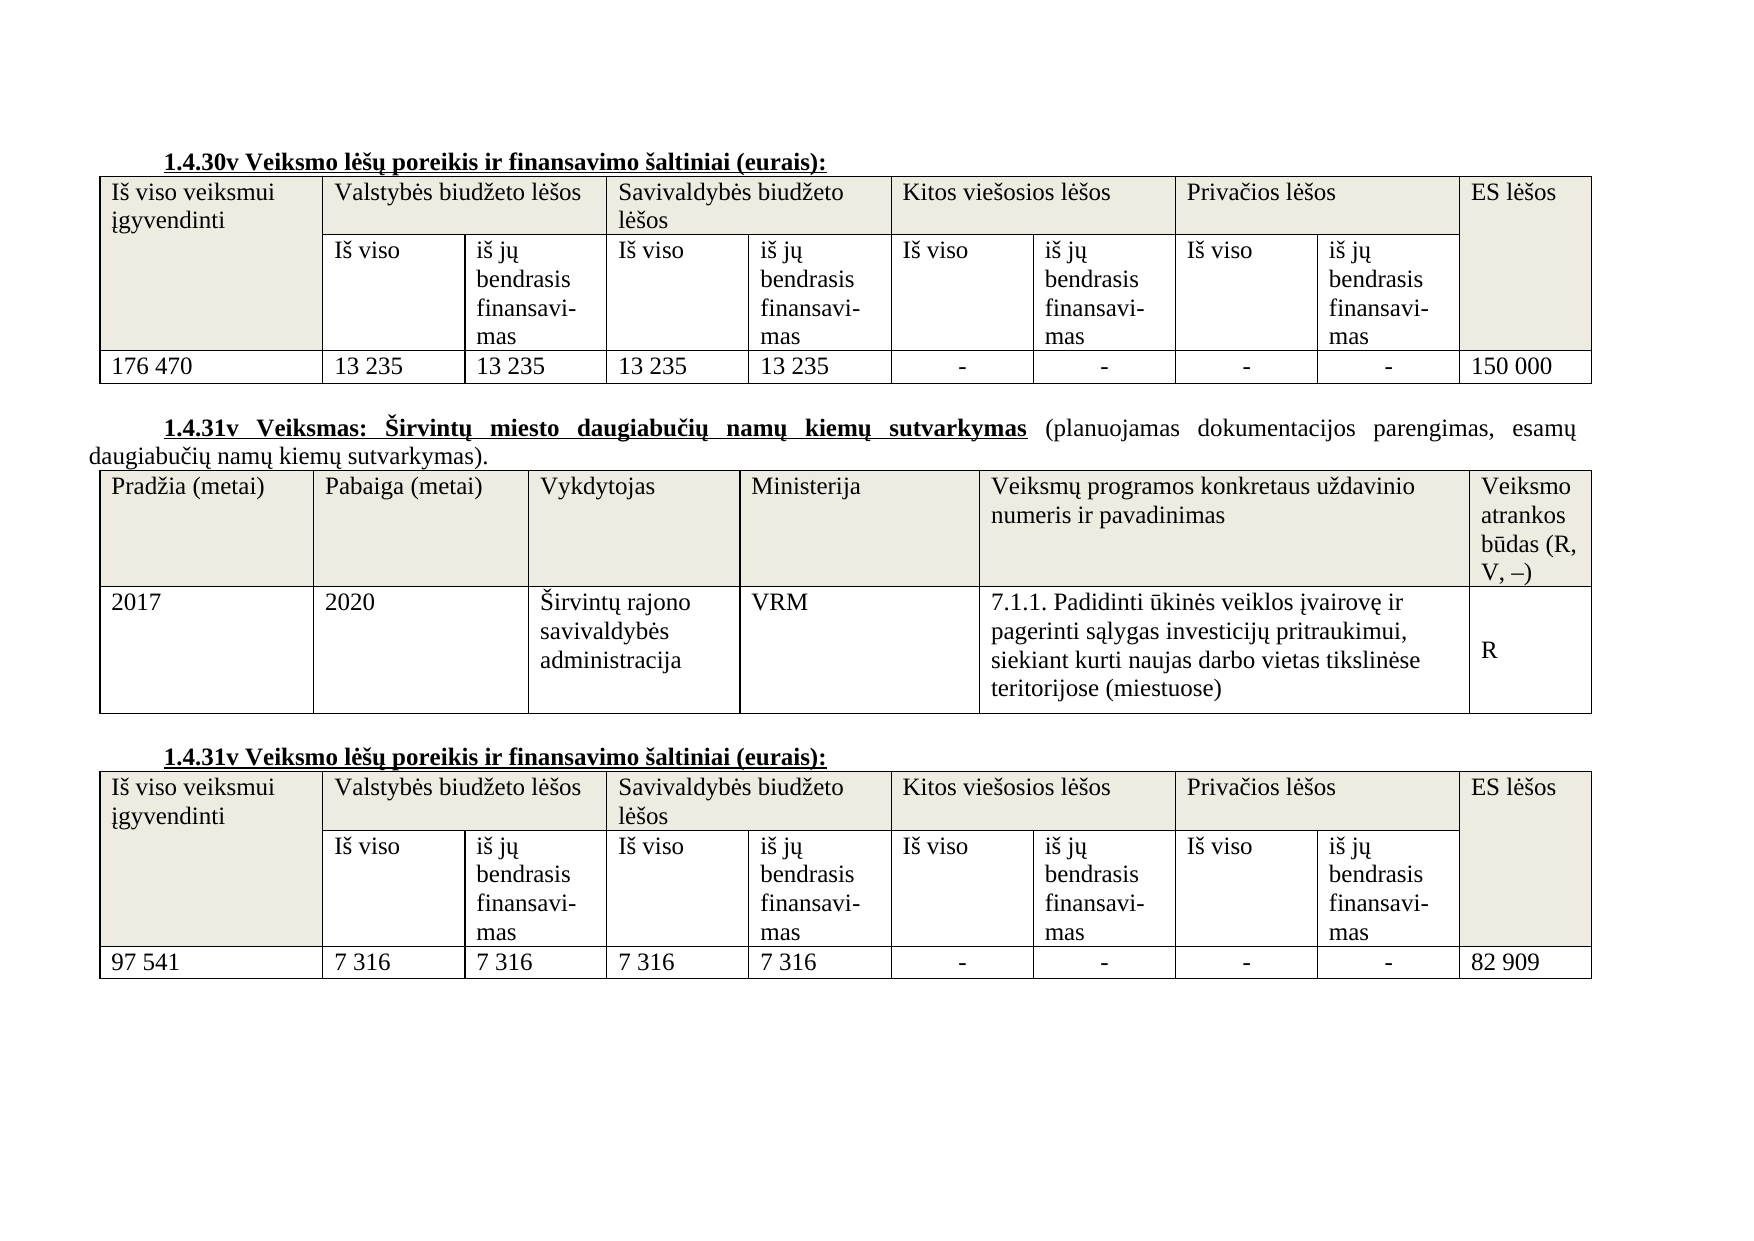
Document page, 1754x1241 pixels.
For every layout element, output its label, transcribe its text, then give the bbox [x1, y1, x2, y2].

table_header Kitos viešosios lėšos [892, 772, 1175, 830]
table_cell Iš viso [607, 831, 748, 946]
table_header Privačios lėšos [1176, 177, 1459, 234]
table_cell VRM [741, 587, 979, 713]
table_cell - [1176, 947, 1317, 978]
table_header ES lėšos [1460, 772, 1591, 946]
table_cell 7 316 [607, 947, 748, 978]
table_cell - [1318, 947, 1459, 978]
table_cell iš jų bendrasis finansavi- mas [1318, 831, 1459, 946]
table_cell - [1318, 351, 1459, 383]
table_cell iš jų bendrasis finansavi- mas [1034, 831, 1175, 946]
table_header Kitos viešosios lėšos [892, 177, 1175, 234]
table_cell iš jų bendrasis finansavi- mas [749, 831, 891, 946]
table_cell Iš viso [323, 831, 464, 946]
table_cell 7.1.1. Padidinti ūkinės veiklos įvairovę ir pagerinti sąlygas investicijų pritraukimui, siekiant kurti naujas darbo vietas tikslinėse teritorijose (miestuose) [980, 587, 1469, 713]
table_cell Iš viso [1176, 235, 1317, 350]
table_cell 13 235 [607, 351, 748, 383]
table_cell Širvintų rajono savivaldybės administracija [529, 587, 739, 713]
table_cell R [1470, 587, 1591, 713]
table_cell iš jų bendrasis finansavi- mas [749, 235, 891, 350]
text 1.4.31v Veiksmas: Širvintų miesto daugiabučių namų kiemų sutvarkymas (planuojamas dokumentacijos parengimas, esamų daugiabučių namų kiemų sutvarkymas). [89, 413, 1577, 470]
table_cell 2017 [101, 587, 313, 713]
table_cell iš jų bendrasis finansavi- mas [466, 235, 606, 350]
table_cell iš jų bendrasis finansavi- mas [1034, 235, 1175, 350]
table_cell - [1034, 947, 1175, 978]
table_cell iš jų bendrasis finansavi- mas [1318, 235, 1459, 350]
table_cell - [1034, 351, 1175, 383]
table_cell Iš viso [892, 235, 1033, 350]
table_cell Iš viso [323, 235, 464, 350]
table_header ES lėšos [1460, 177, 1591, 350]
table_cell 150 000 [1460, 351, 1591, 383]
text 1.4.31v Veiksmo lėšų poreikis ir finansavimo šaltiniai (eurais): [89, 742, 1577, 771]
table_cell - [892, 351, 1033, 383]
table_header Savivaldybės biudžeto lėšos [607, 772, 891, 830]
table_cell Iš viso [607, 235, 748, 350]
table_header Privačios lėšos [1176, 772, 1459, 830]
table_header Valstybės biudžeto lėšos [323, 772, 606, 830]
text 1.4.30v Veiksmo lėšų poreikis ir finansavimo šaltiniai (eurais): [89, 147, 1577, 176]
table_cell - [892, 947, 1033, 978]
table_header Pradžia (metai) [101, 471, 313, 586]
table_header Ministerija [741, 471, 979, 586]
table_header Veiksmo atrankos būdas (R, V, –) [1470, 471, 1591, 586]
table_header Savivaldybės biudžeto lėšos [607, 177, 891, 234]
table_cell 97 541 [101, 947, 322, 978]
table_header Pabaiga (metai) [314, 471, 528, 586]
table_header Iš viso veiksmui įgyvendinti [101, 772, 322, 946]
table_header Veiksmų programos konkretaus uždavinio numeris ir pavadinimas [980, 471, 1469, 586]
table_cell 176 470 [101, 351, 322, 383]
table_header Iš viso veiksmui įgyvendinti [101, 177, 322, 350]
table_cell 13 235 [749, 351, 891, 383]
table_header Valstybės biudžeto lėšos [323, 177, 606, 234]
table_cell 7 316 [466, 947, 606, 978]
table_cell iš jų bendrasis finansavi- mas [466, 831, 606, 946]
table_cell - [1176, 351, 1317, 383]
table_cell Iš viso [1176, 831, 1317, 946]
table_cell Iš viso [892, 831, 1033, 946]
table_cell 13 235 [323, 351, 464, 383]
table_cell 2020 [314, 587, 528, 713]
table_cell 82 909 [1460, 947, 1591, 978]
table_cell 7 316 [323, 947, 464, 978]
table_header Vykdytojas [529, 471, 739, 586]
table_cell 7 316 [749, 947, 891, 978]
table_cell 13 235 [466, 351, 606, 383]
